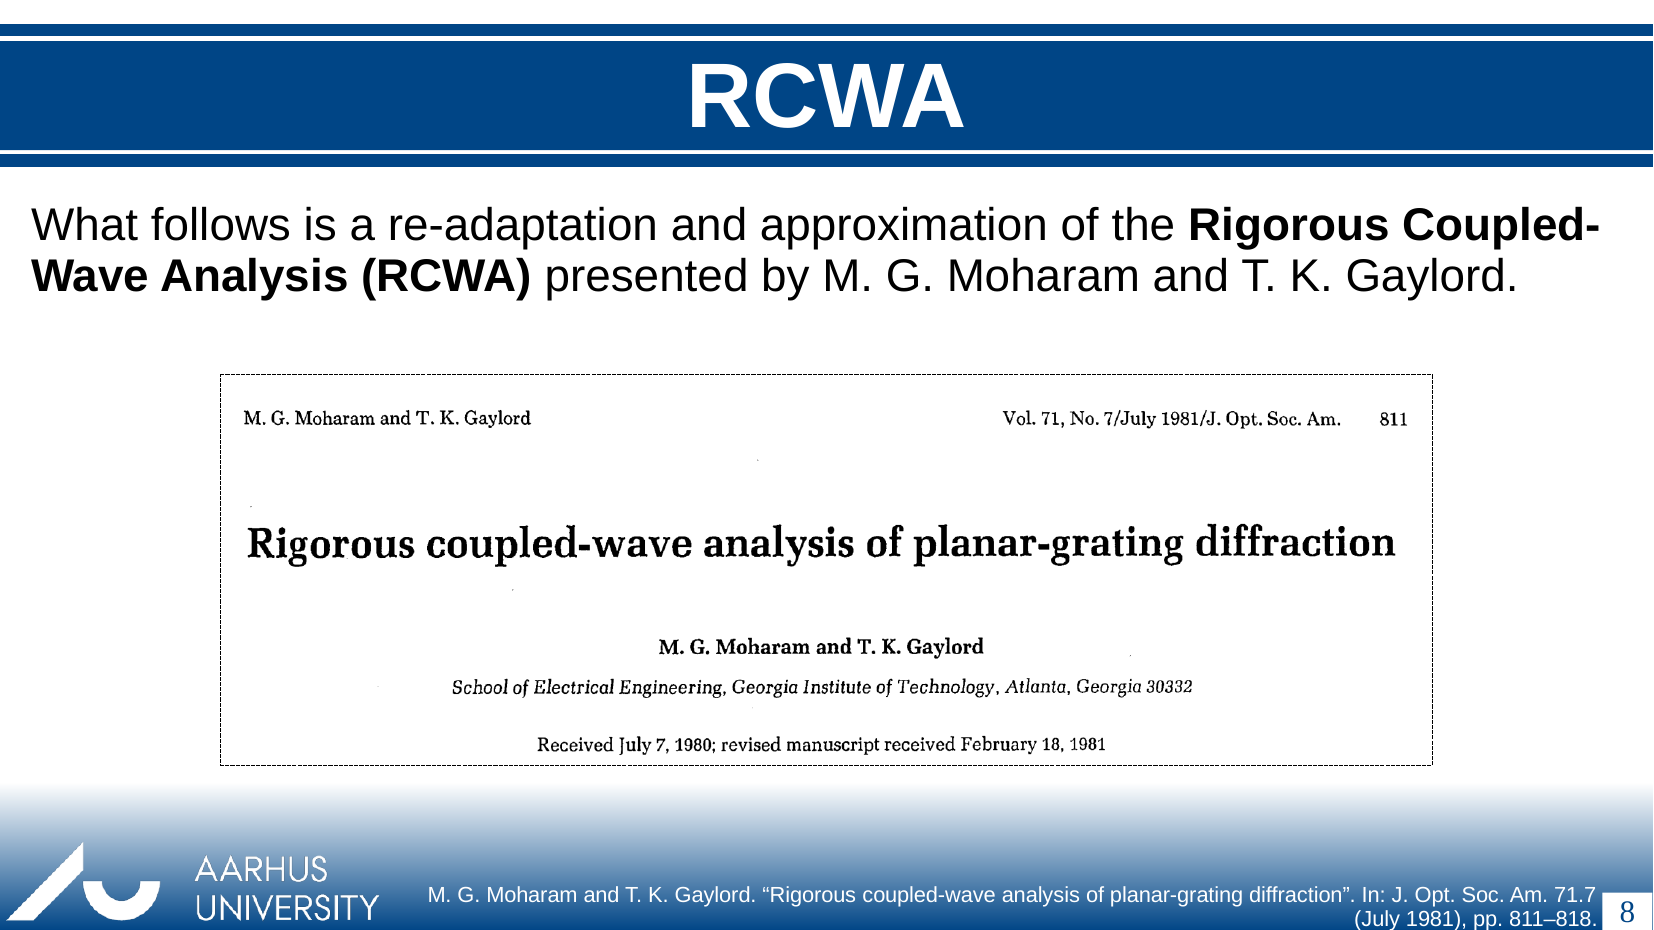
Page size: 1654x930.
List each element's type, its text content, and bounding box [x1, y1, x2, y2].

picture [220, 374, 1433, 766]
text_box M. G. Moharam and T. K. Gaylord. “Rigorous coupled-wave analysis of planar-grating diffraction”. In: J. Opt. Soc. Am. 71.7 (July 1981), pp. 811–818. [397, 874, 1613, 930]
picture [5, 841, 414, 928]
title RCWA [0, 41, 1653, 151]
text_box What follows is a re-adaptation and approximation of the Rigorous Coupled-Wave Analysis (RCWA) presented by M. G. Moharam and T. K. Gaylord. [16, 191, 1637, 360]
